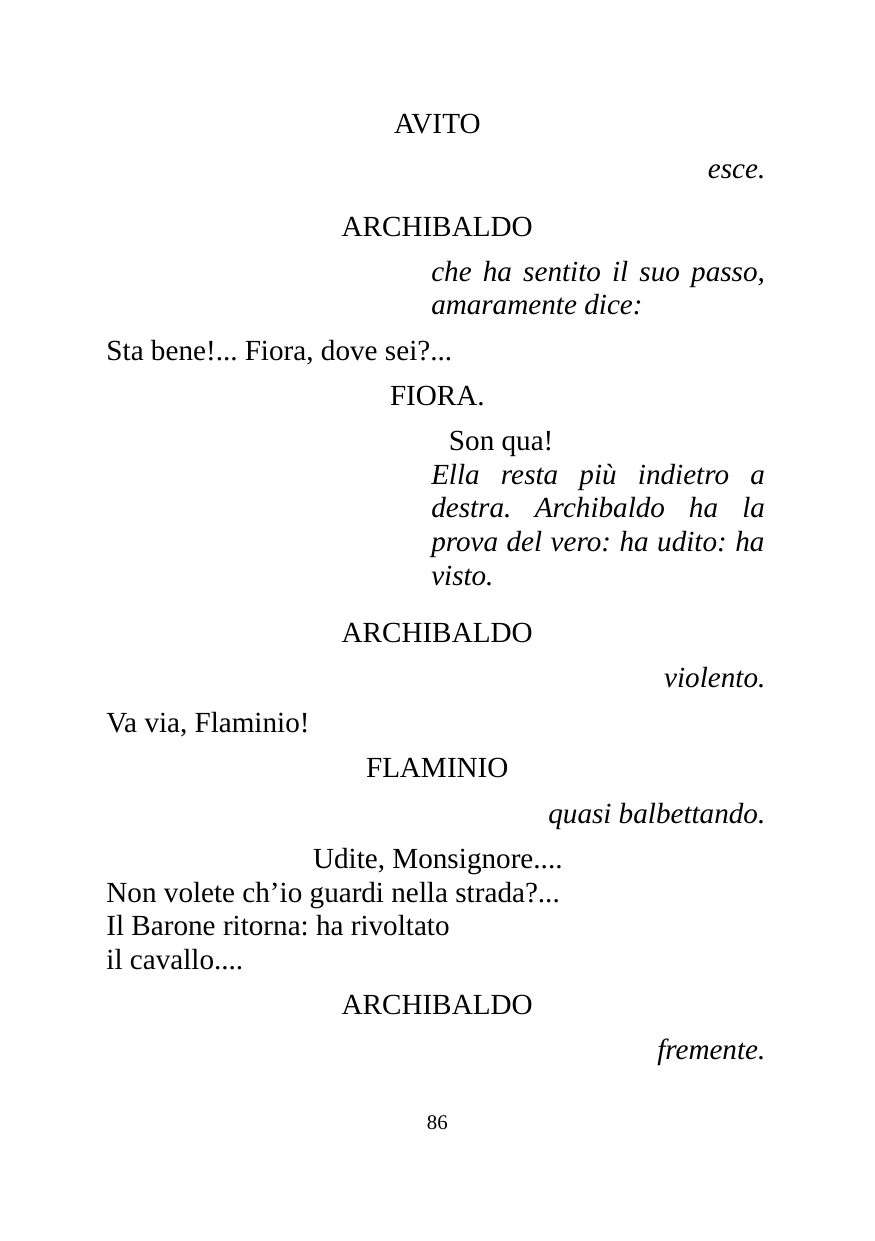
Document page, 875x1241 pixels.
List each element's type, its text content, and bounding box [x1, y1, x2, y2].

text Va via, Flaminio! [106, 705, 768, 739]
text Sta bene!... Fiora, dove sei?... [106, 333, 768, 366]
text ARCHIBALDO [106, 987, 768, 1021]
text Ella resta più indietro a destra. Archibaldo ha la prova del vero: ha udito: ha visto. [431, 457, 768, 591]
text esce. [431, 152, 768, 185]
text quasi balbettando. [431, 796, 768, 829]
text Udite, Monsignore.... Non volete ch’io guardi nella strada?... Il Barone ritorna: ha rivoltato il cavallo.... [106, 841, 768, 975]
text FLAMINIO [106, 751, 768, 784]
text fremente. [431, 1032, 768, 1066]
text che ha sentito il suo passo, amaramente dice: [431, 254, 768, 321]
text Son qua! [106, 423, 768, 457]
text ARCHIBALDO [106, 615, 768, 648]
text FIORA. [106, 378, 768, 412]
text ARCHIBALDO [106, 209, 768, 242]
text AVITO [106, 106, 768, 140]
text violento. [431, 660, 768, 693]
